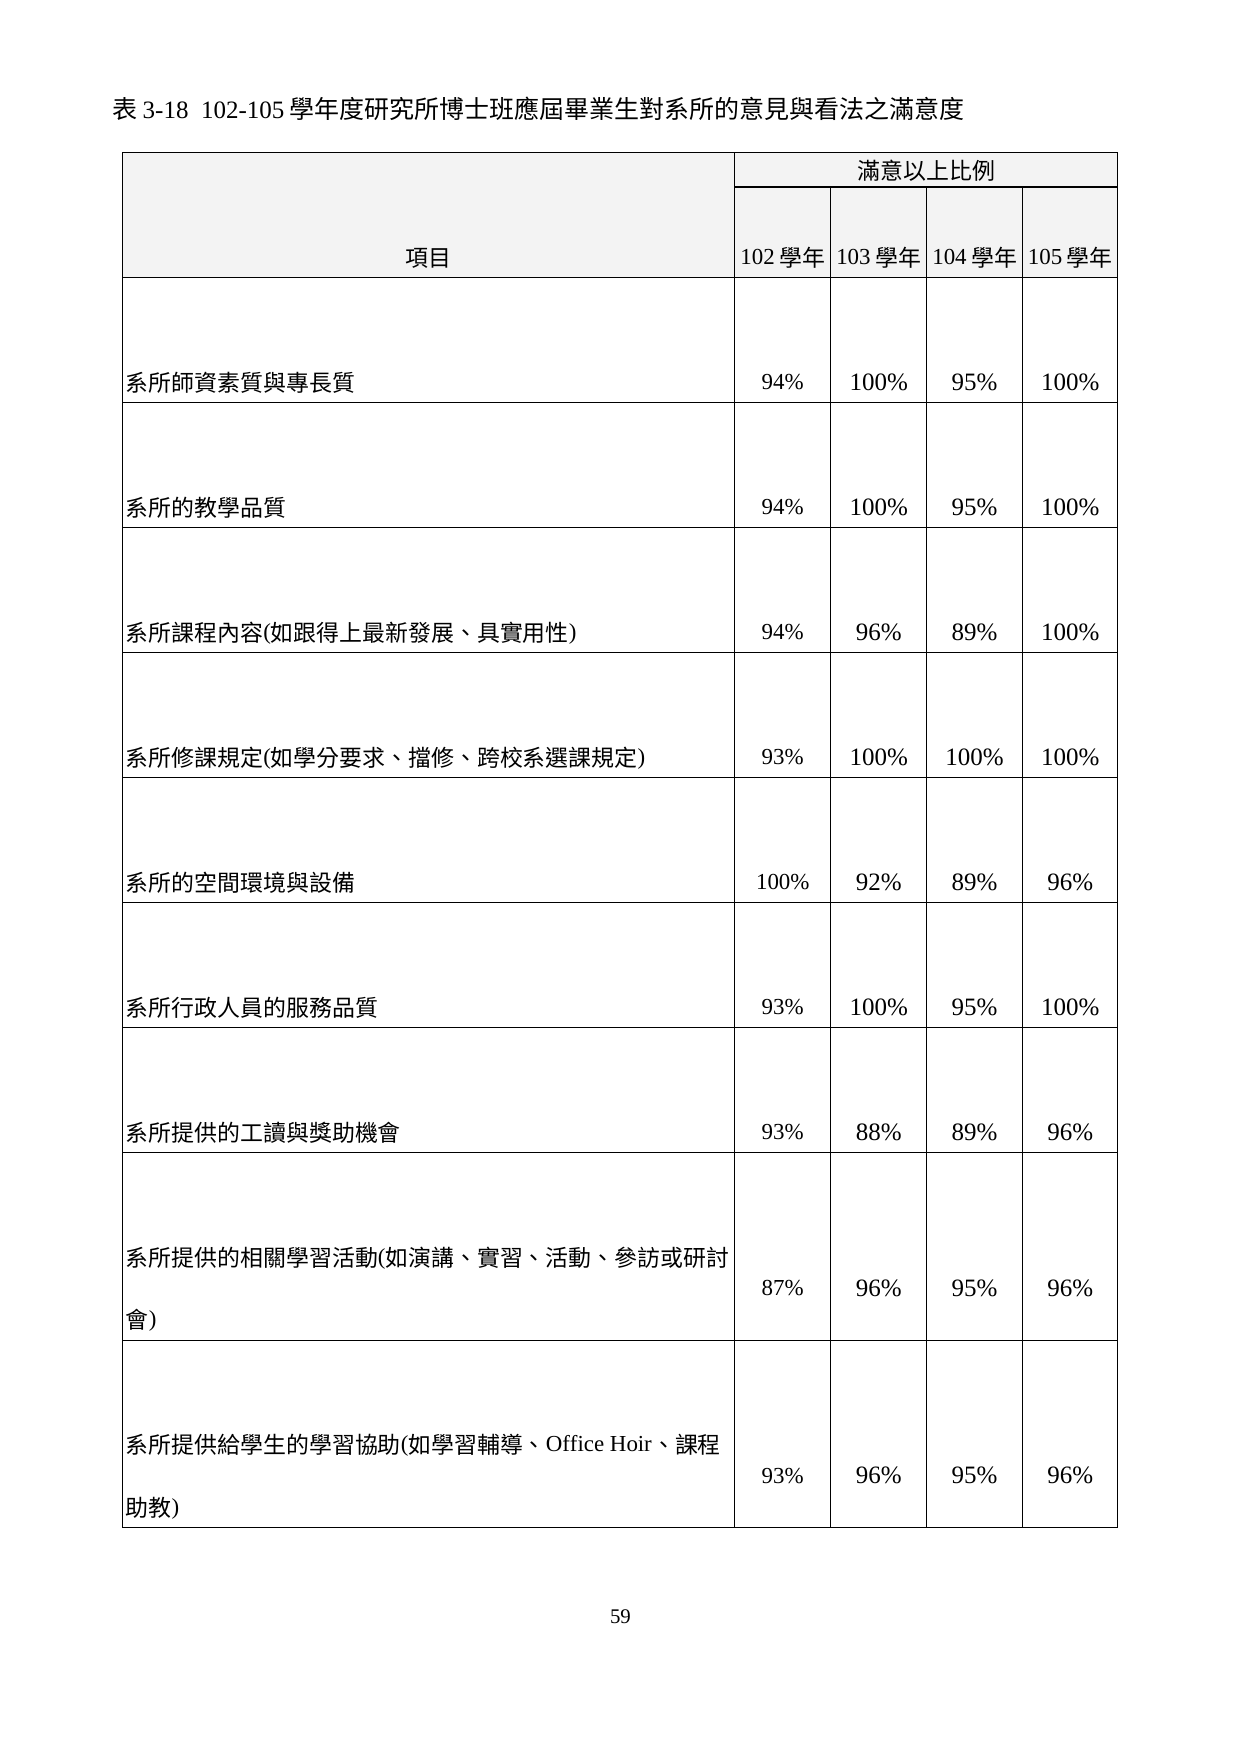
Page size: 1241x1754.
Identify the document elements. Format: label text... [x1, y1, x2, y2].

table_cell 93% [735, 653, 830, 777]
table_cell 100% [831, 403, 926, 527]
table_header 項目 [123, 153, 734, 277]
table_cell 100% [831, 653, 926, 777]
table_cell 96% [1023, 1028, 1117, 1152]
table_cell 92% [831, 778, 926, 902]
table_cell 95% [927, 278, 1022, 402]
table_cell 94% [735, 403, 830, 527]
text 表3-18 102-105學年度研究所博士班應屆畢業生對系所的意見與看法之滿意度 [112, 89, 1128, 126]
table_cell 95% [927, 1341, 1022, 1527]
table_cell 88% [831, 1028, 926, 1152]
table_cell 96% [1023, 778, 1117, 902]
table_cell 系所提供的工讀與獎助機會 [123, 1028, 734, 1152]
table_cell 系所的空間環境與設備 [123, 778, 734, 902]
table_cell 89% [927, 528, 1022, 652]
table_header 滿意以上比例 [735, 153, 1117, 186]
table_cell 系所修課規定(如學分要求、擋修、跨校系選課規定) [123, 653, 734, 777]
table_cell 系所提供給學生的學習協助(如學習輔導、Office Hoir、課程助教) [123, 1341, 734, 1527]
table_cell 100% [1023, 903, 1117, 1027]
table_cell 100% [1023, 653, 1117, 777]
table_cell 94% [735, 278, 830, 402]
table_cell 89% [927, 1028, 1022, 1152]
table_cell 系所提供的相關學習活動(如演講、實習、活動、參訪或研討會) [123, 1153, 734, 1339]
table_cell 100% [735, 778, 830, 902]
table_cell 95% [927, 403, 1022, 527]
table_cell 100% [831, 278, 926, 402]
table_cell 93% [735, 903, 830, 1027]
table_cell 95% [927, 1153, 1022, 1339]
table_cell 89% [927, 778, 1022, 902]
table_cell 87% [735, 1153, 830, 1339]
table_cell 96% [831, 528, 926, 652]
table_cell 96% [831, 1341, 926, 1527]
table_cell 100% [927, 653, 1022, 777]
table_cell 100% [1023, 278, 1117, 402]
table_cell 系所的教學品質 [123, 403, 734, 527]
table_cell 100% [1023, 528, 1117, 652]
table_cell 93% [735, 1028, 830, 1152]
table_cell 系所師資素質與專長質 [123, 278, 734, 402]
table_cell 100% [831, 903, 926, 1027]
table_cell 93% [735, 1341, 830, 1527]
table_cell 104學年 [927, 188, 1022, 277]
table_cell 94% [735, 528, 830, 652]
table_cell 103學年 [831, 188, 926, 277]
table_cell 96% [1023, 1341, 1117, 1527]
table_cell 96% [1023, 1153, 1117, 1339]
table_cell 100% [1023, 403, 1117, 527]
table_cell 系所行政人員的服務品質 [123, 903, 734, 1027]
table_cell 105學年 [1023, 188, 1117, 277]
table_cell 102學年 [735, 188, 830, 277]
table_cell 96% [831, 1153, 926, 1339]
table_cell 系所課程內容(如跟得上最新發展、具實用性) [123, 528, 734, 652]
table_cell 95% [927, 903, 1022, 1027]
